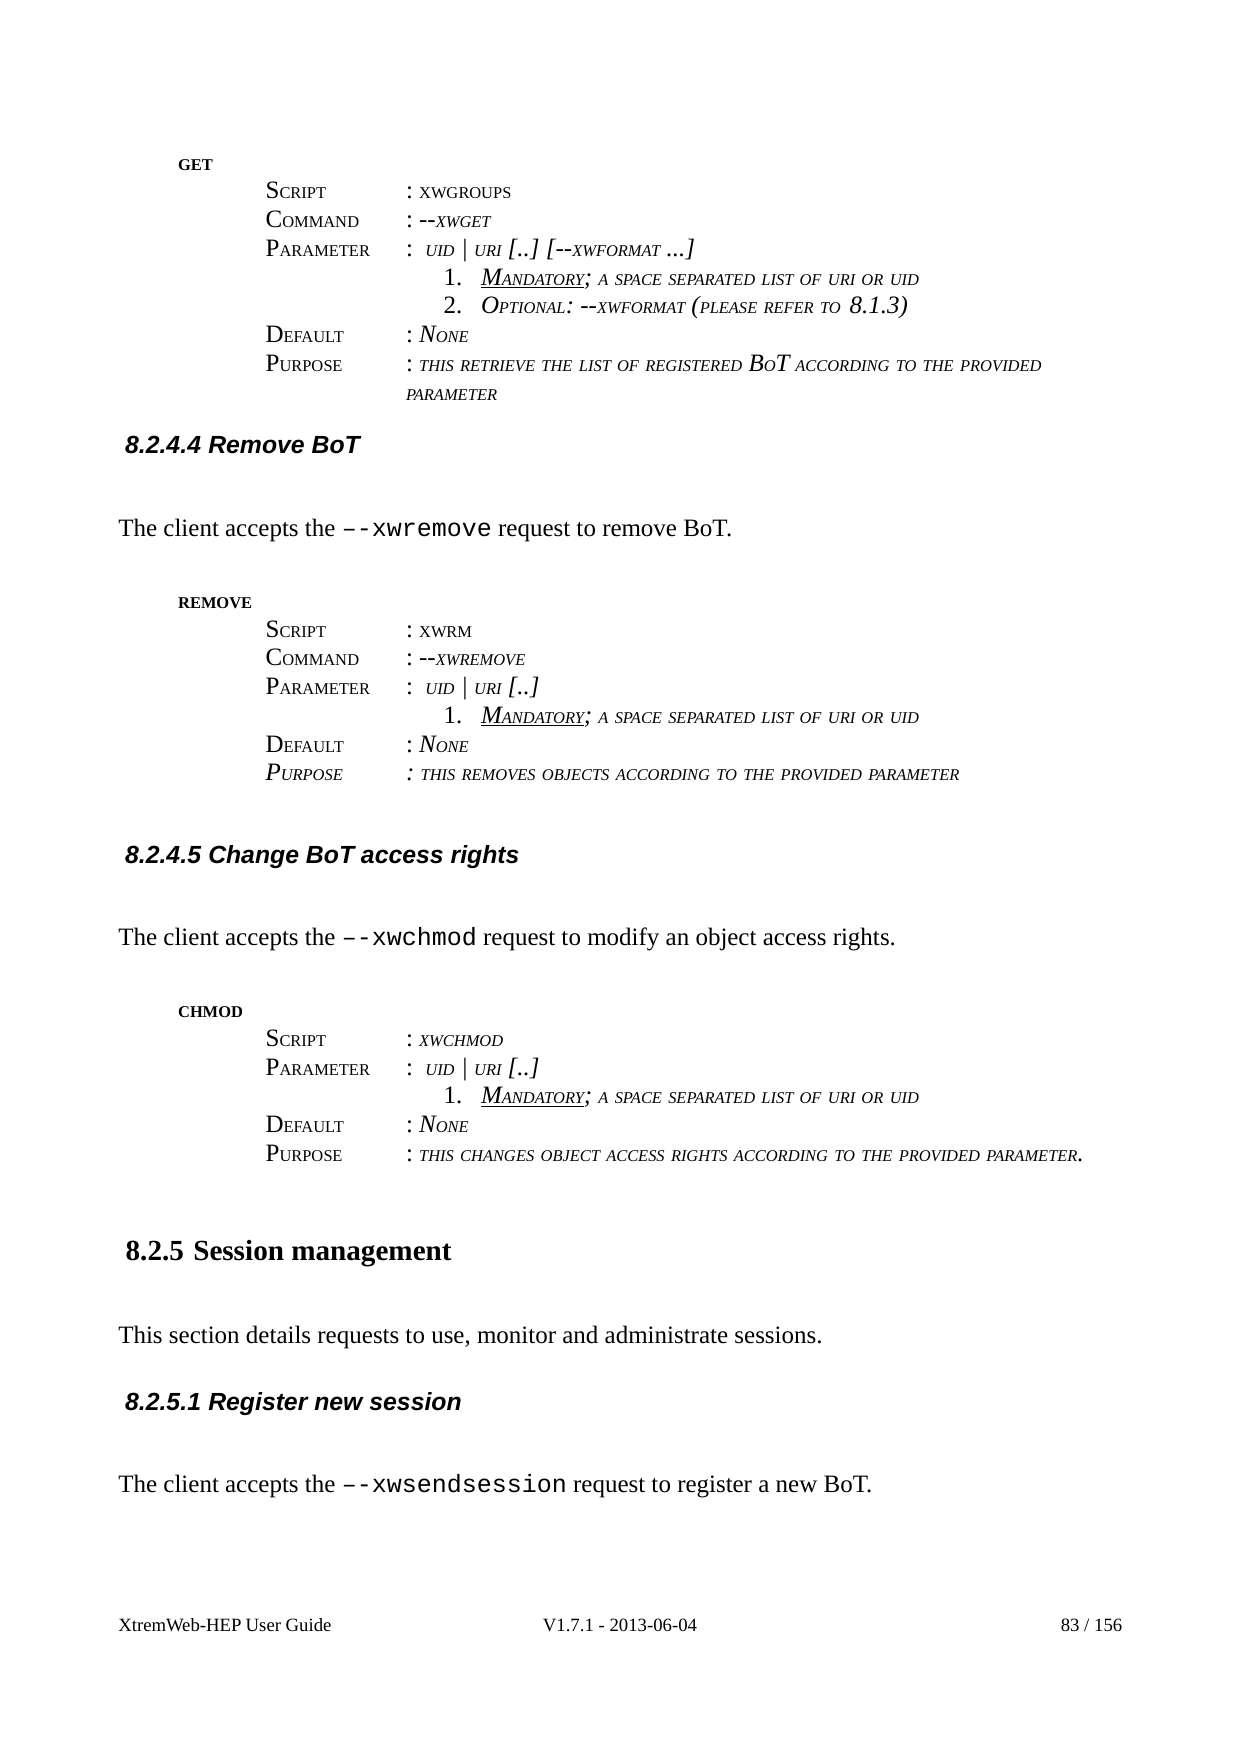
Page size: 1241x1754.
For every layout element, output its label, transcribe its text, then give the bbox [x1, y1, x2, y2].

text Purpose : this changes object access rights according to the provided parameter. [265, 1138, 1122, 1167]
text Parameter : uid | uri [..] [--xwformat ...] [265, 233, 1122, 262]
text The client accepts the –-xwremove request to remove BoT. [118, 513, 1122, 544]
text The client accepts the –-xwsendsession request to register a new BoT. [118, 1469, 1122, 1500]
text Default : None [265, 319, 1122, 348]
text chmod [178, 994, 1122, 1023]
list Mandatory; a space separated list of uri or uid [443, 700, 1122, 729]
list Mandatory; a space separated list of uri or uid [443, 262, 1122, 291]
text This section details requests to use, monitor and administrate sessions. [118, 1320, 1122, 1349]
text Purpose : this retrieve the list of registered BoT according to the provided parameter [265, 348, 1122, 406]
text Script : xwchmod [265, 1023, 1122, 1052]
subtitle Change BoT access rights [118, 840, 1122, 868]
text Script : xwgroups [265, 176, 1122, 204]
text Parameter : uid | uri [..] [265, 1052, 1122, 1081]
text Default : None [265, 1109, 1122, 1138]
text remove [178, 585, 1122, 614]
text Default : None [265, 729, 1122, 757]
text Script : xwrm [265, 614, 1122, 642]
text Command : --xwremove [265, 642, 1122, 671]
text The client accepts the –-xwchmod request to modify an object access rights. [118, 922, 1122, 953]
list Optional: --xwformat (please refer to 8.1.3) [443, 291, 1122, 319]
subtitle Session management [118, 1233, 1122, 1267]
list Mandatory; a space separated list of uri or uid [443, 1081, 1122, 1109]
subtitle Remove BoT [118, 431, 1122, 459]
subtitle Register new session [118, 1387, 1122, 1415]
text Purpose : this removes objects according to the provided parameter [265, 757, 1122, 786]
text Parameter : uid | uri [..] [265, 671, 1122, 700]
text Command : --xwget [265, 204, 1122, 233]
text get [178, 147, 1122, 176]
